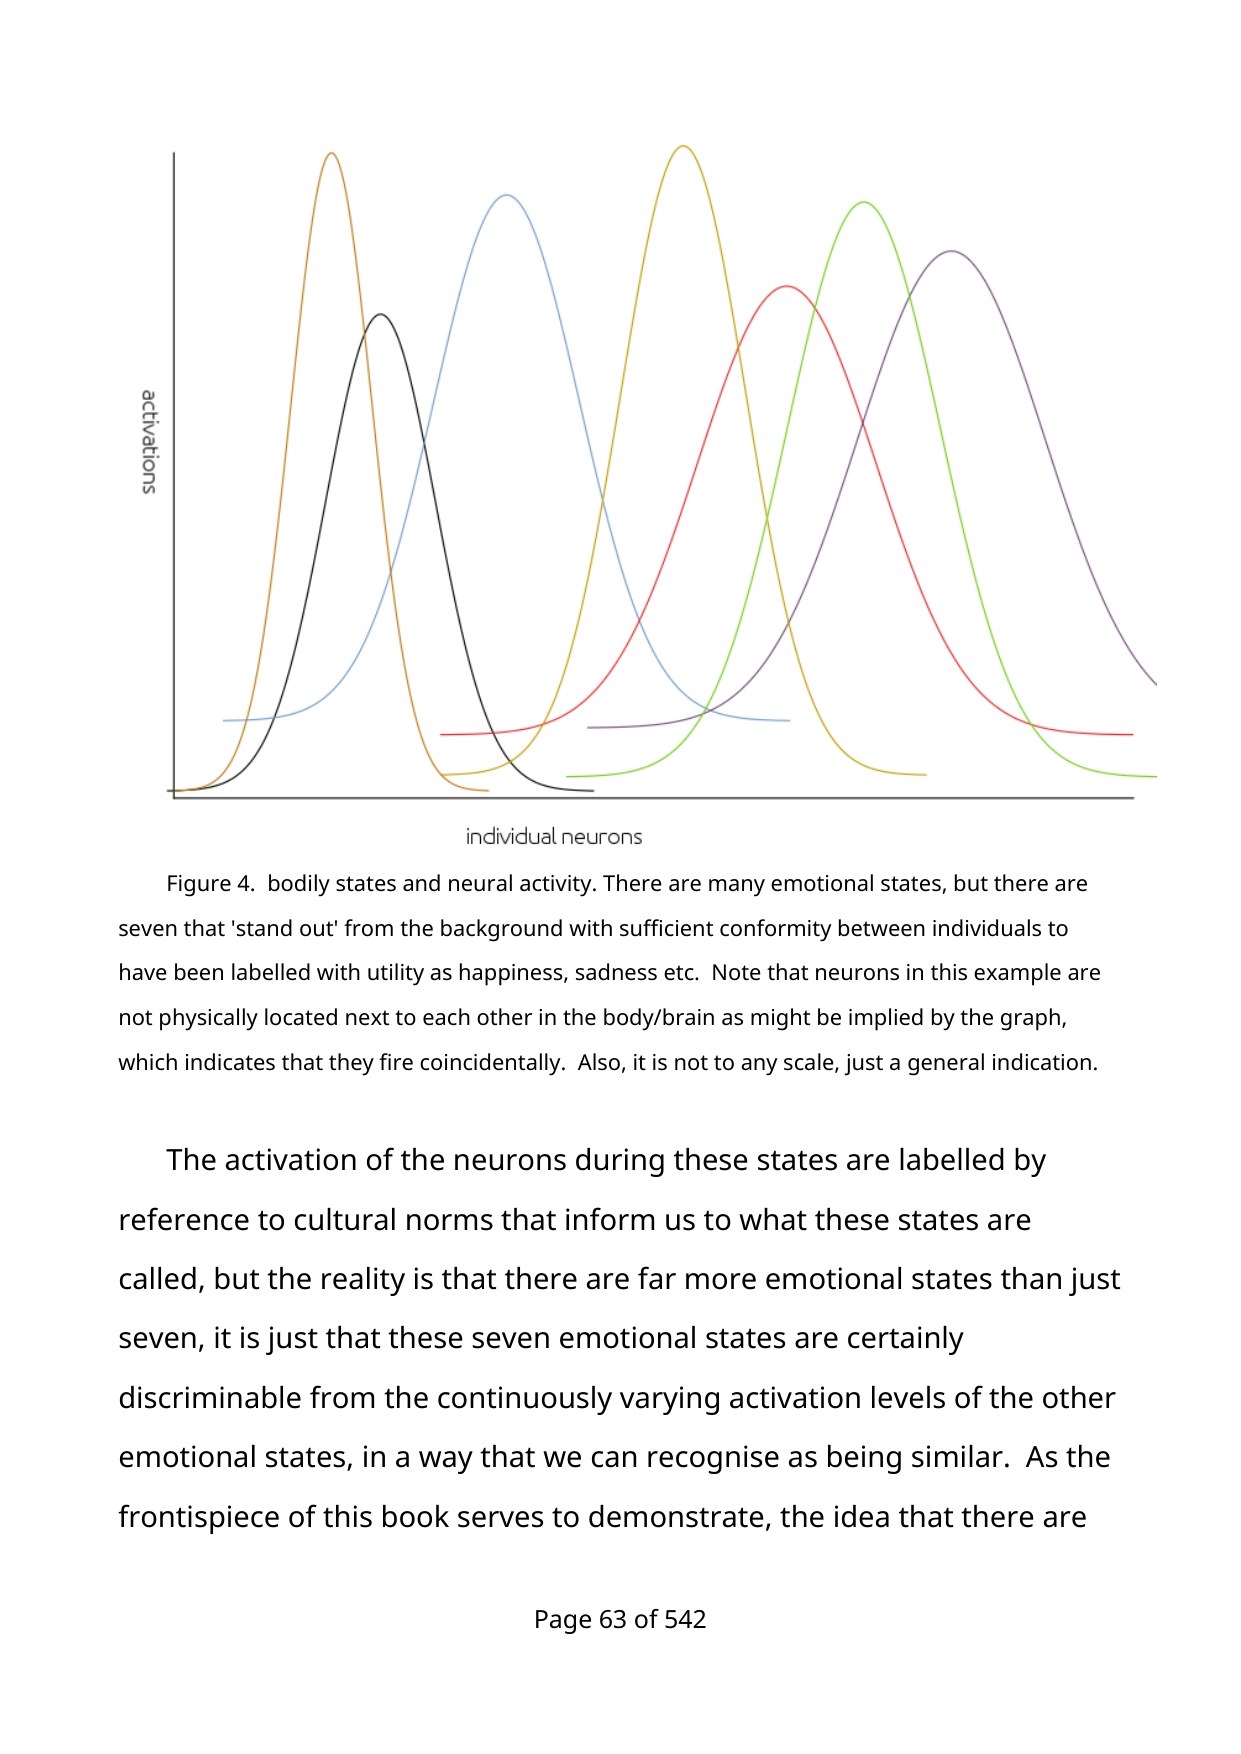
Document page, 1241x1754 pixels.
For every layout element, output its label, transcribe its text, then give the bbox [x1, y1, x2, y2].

text Figure 4. bodily states and neural activity. There are many emotional states, but there are seven that 'stand out' from the background with sufficient conformity between individuals to have been labelled with utility as happiness, sadness etc. Note that neurons in this example are not physically located next to each other in the body/brain as might be implied by the graph, which indicates that they fire coincidentally. Also, it is not to any scale, just a general indication. [118, 854, 1122, 1077]
text The activation of the neurons during these states are labelled by reference to cultural norms that inform us to what these states are called, but the reality is that there are far more emotional states than just seven, it is just that these seven emotional states are certainly discriminable from the continuously varying activation levels of the other emotional states, in a way that we can recognise as being similar. As the frontispiece of this book serves to demonstrate, the idea that there are [118, 1139, 1122, 1536]
picture [118, 118, 1157, 854]
